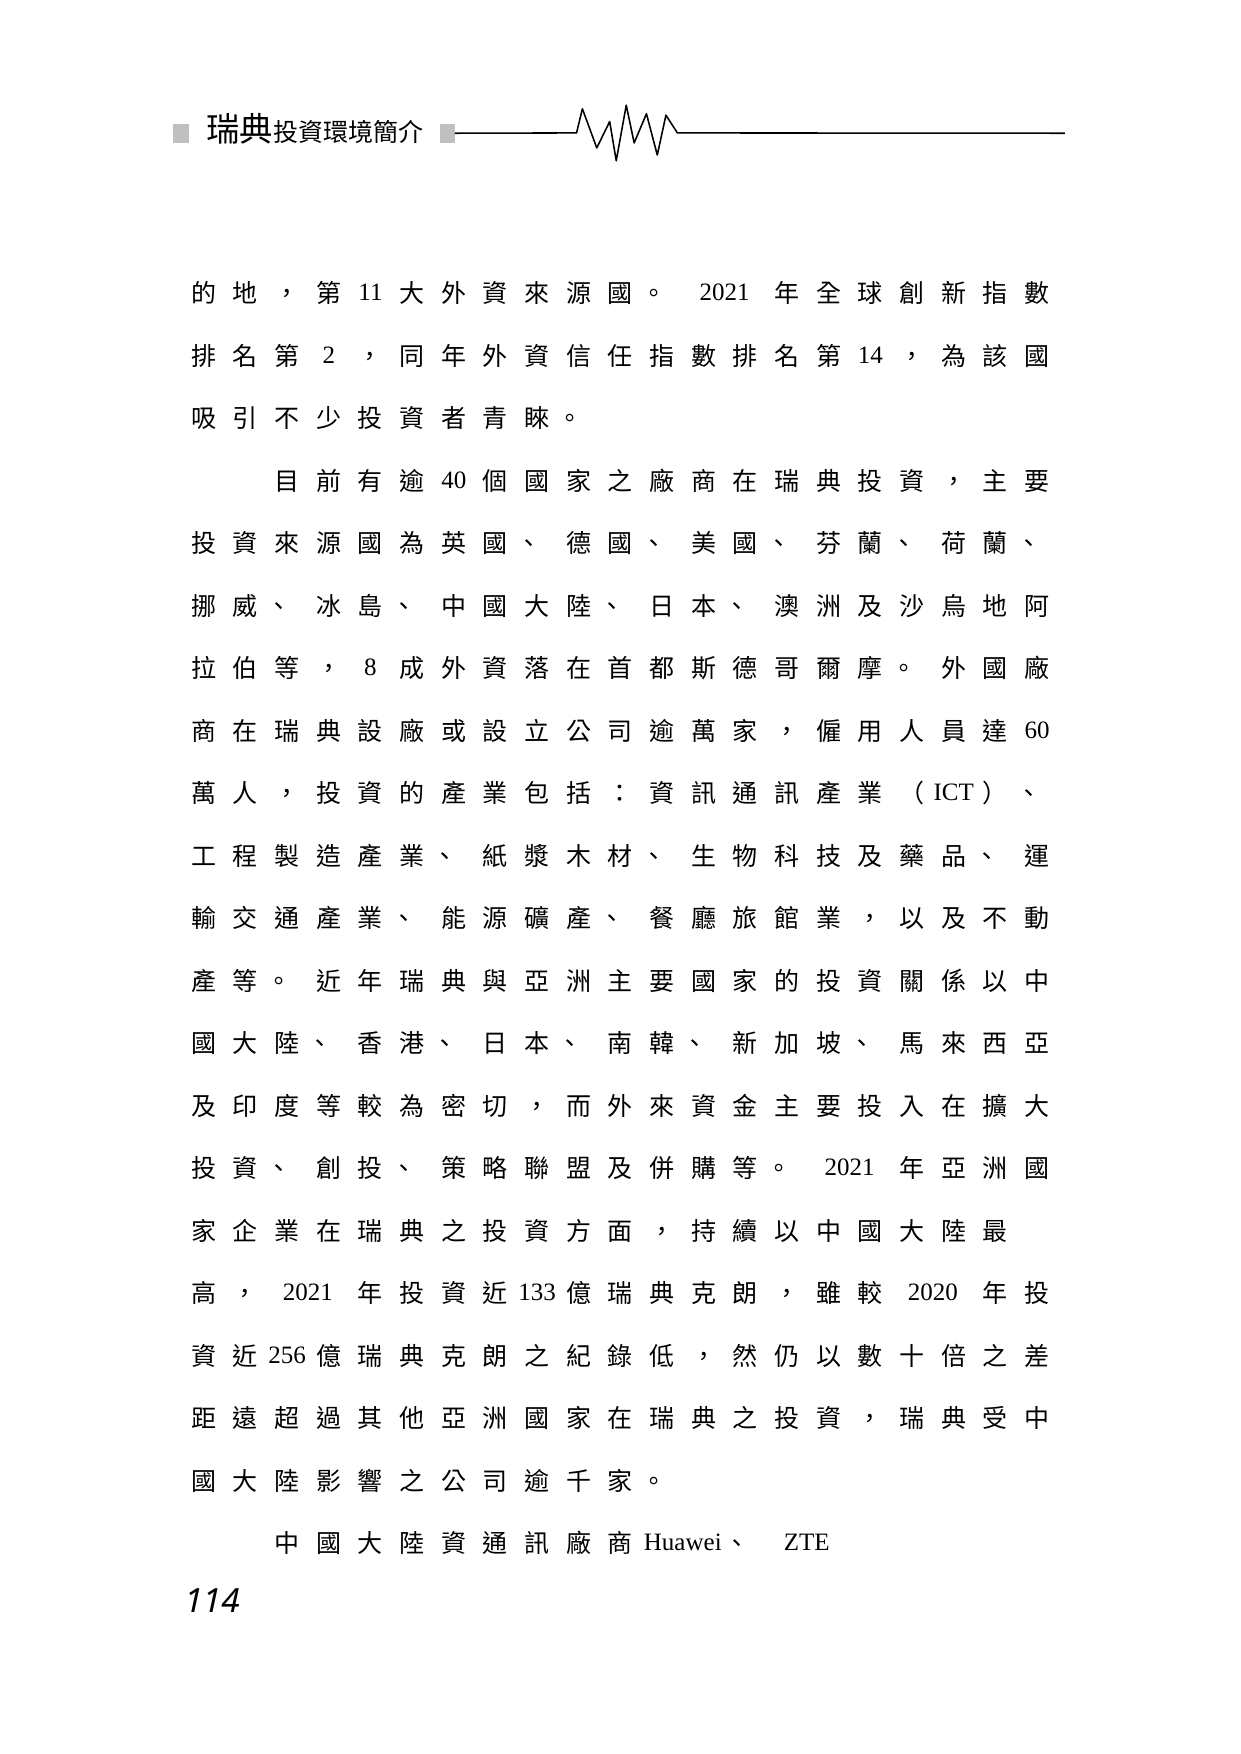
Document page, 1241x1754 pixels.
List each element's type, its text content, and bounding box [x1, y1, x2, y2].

text 中國大陸資通訊廠商Huawei、ZTE [183, 1500, 1058, 1563]
text 的地，第11大外資來源國。2021年全球創新指數排名第2，同年外資信任指數排名第14，為該國吸引不少投資者青睞。 [183, 250, 1058, 438]
text 目前有逾40個國家之廠商在瑞典投資，主要投資來源國為英國、德國、美國、芬蘭、荷蘭、挪威、冰島、中國大陸、日本、澳洲及沙烏地阿拉伯等，8成外資落在首都斯德哥爾摩。外國廠商在瑞典設廠或設立公司逾萬家，僱用人員達60萬人，投資的產業包括：資訊通訊產業（ICT）、工程製造產業、紙漿木材、生物科技及藥品、運輸交通產業、能源礦產、餐廳旅館業，以及不動產等。近年瑞典與亞洲主要國家的投資關係以中國大陸、香港、日本、南韓、新加坡、馬來西亞及印度等較為密切，而外來資金主要投入在擴大投資、創投、策略聯盟及併購等。2021年亞洲國家企業在瑞典之投資方面，持續以中國大陸最高，2021年投資近133億瑞典克朗，雖較2020年投資近256億瑞典克朗之紀錄低，然仍以數十倍之差距遠超過其他亞洲國家在瑞典之投資，瑞典受中國大陸影響之公司逾千家。 [183, 438, 1058, 1500]
